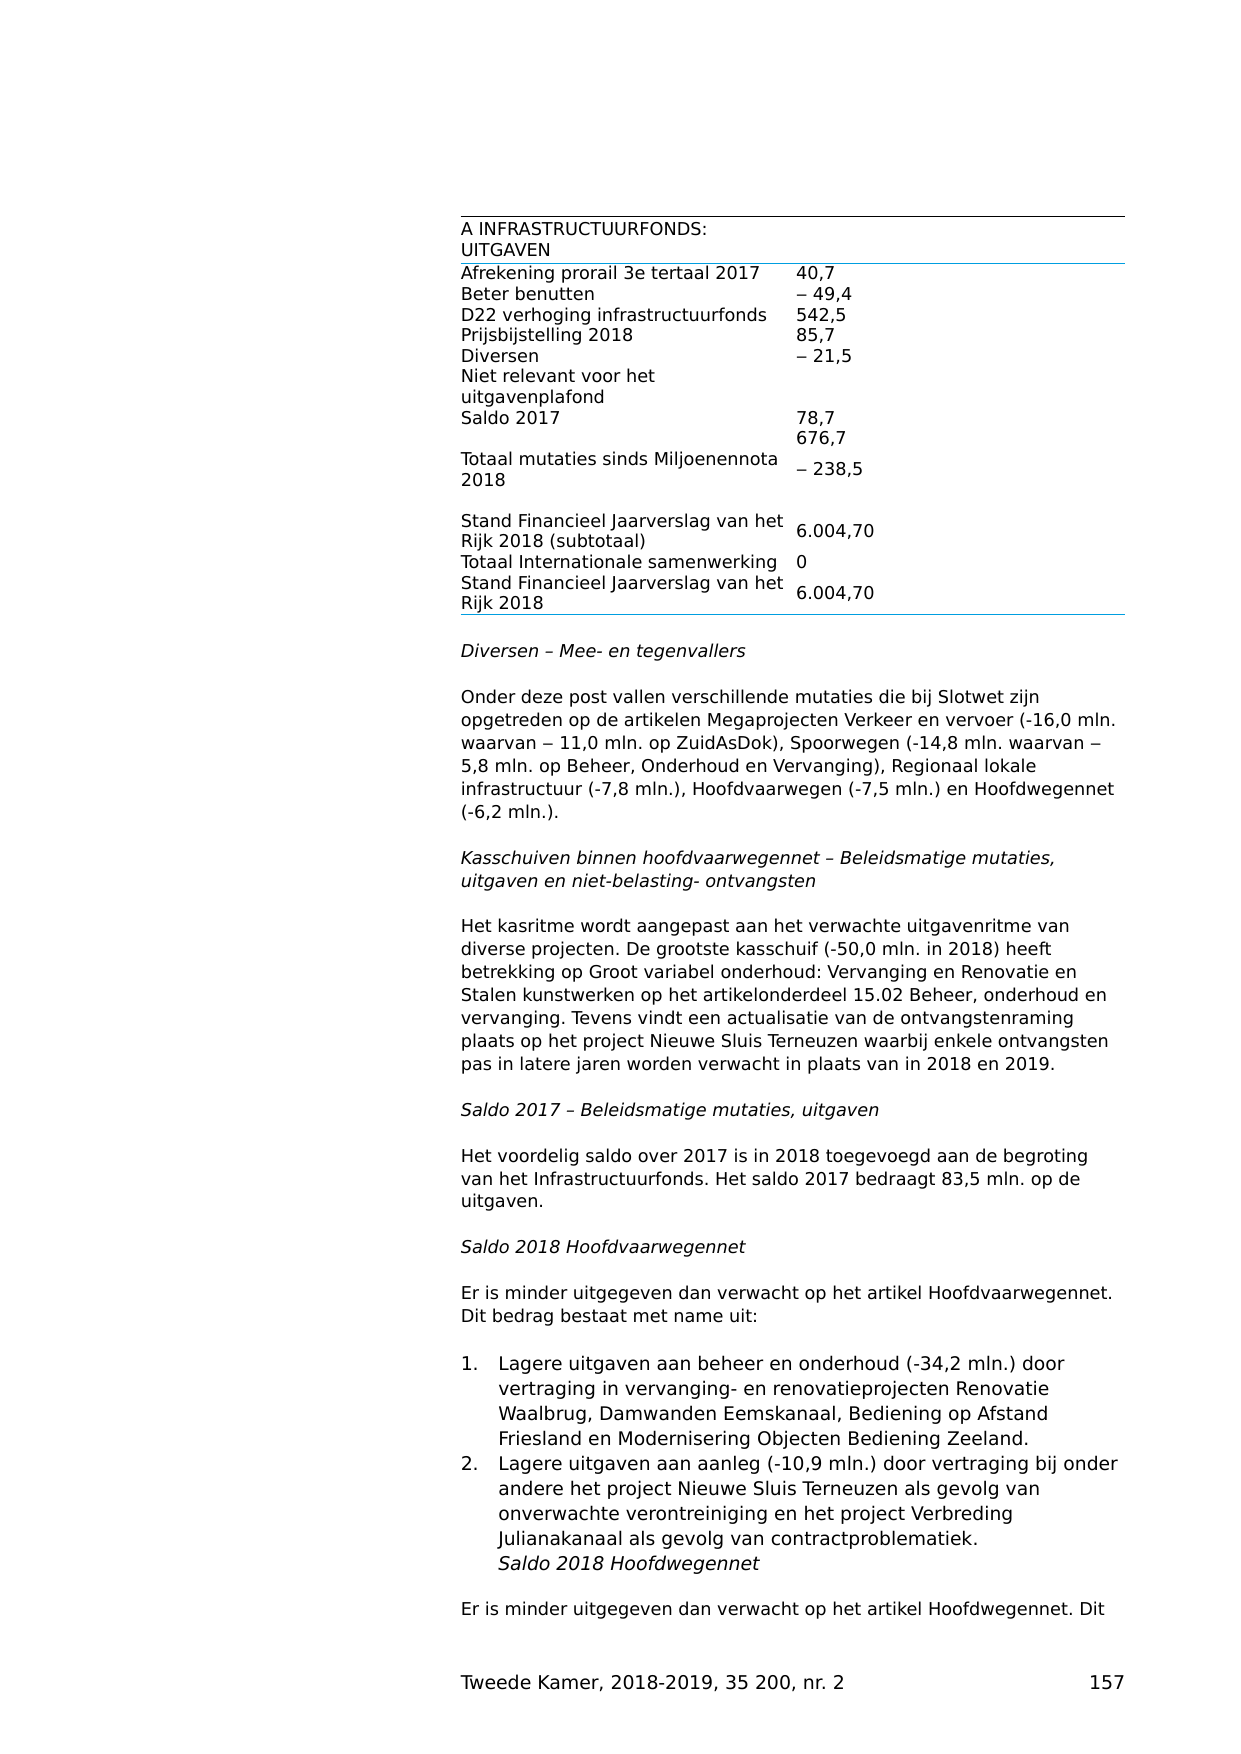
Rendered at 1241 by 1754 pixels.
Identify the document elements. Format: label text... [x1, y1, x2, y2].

table_header Infrastructuurfonds [461, 191, 1125, 216]
table_cell Prijsbijstelling 2018 [461, 325, 793, 346]
text Diversen – Mee- en tegenvallers [461, 639, 1125, 662]
table_cell ‒ 238,5 [793, 449, 1125, 490]
list Lagere uitgaven aan beheer en onderhoud (-34,2 mln.) door vertraging in vervanging- en renovatieprojecten Renovatie Waalbrug, Damwanden Eemskanaal, Bediening op Afstand Friesland en Modernisering Objecten Bediening Zeeland. [461, 1350, 1125, 1450]
text Er is minder uitgegeven dan verwacht op het artikel Hoofdwegennet. Dit [461, 1597, 1125, 1620]
list Lagere uitgaven aan aanleg (-10,9 mln.) door vertraging bij onder andere het project Nieuwe Sluis Terneuzen als gevolg van onverwachte verontreiniging en het project Verbreding Julianakanaal als gevolg van contractproblematiek. [461, 1450, 1125, 1550]
table_cell Totaal mutaties sinds Miljoenennota 2018 [461, 449, 793, 490]
text Saldo 2017 – Beleidsmatige mutaties, uitgaven [461, 1098, 1125, 1121]
table_cell 6.004,70 [793, 573, 1125, 614]
table_cell ‒ 49,4 [793, 284, 1125, 304]
text Saldo 2018 Hoofdvaarwegennet [461, 1235, 1125, 1258]
table_cell 542,5 [793, 305, 1125, 325]
text Er is minder uitgegeven dan verwacht op het artikel Hoofdvaarwegennet. Dit bedrag bestaat met name uit: [461, 1281, 1125, 1327]
list Saldo 2018 Hoofdwegennet [461, 1550, 1125, 1575]
table_cell 40,7 [793, 264, 1125, 284]
table_cell [461, 490, 793, 511]
table_cell Afrekening prorail 3e tertaal 2017 [461, 264, 793, 284]
table_cell 6.004,70 [793, 511, 1125, 552]
table_cell [793, 490, 1125, 511]
table_cell Stand Financieel Jaarverslag van het Rijk 2018 [461, 573, 793, 614]
text Onder deze post vallen verschillende mutaties die bij Slotwet zijn opgetreden op de artikelen Megaprojecten Verkeer en vervoer (-16,0 mln. waarvan ‒ 11,0 mln. op ZuidAsDok), Spoorwegen (-14,8 mln. waarvan ‒ 5,8 mln. op Beheer, Onderhoud en Vervanging), Regionaal lokale infrastructuur (-7,8 mln.), Hoofdvaarwegen (-7,5 mln.) en Hoofdwegennet (-6,2 mln.). [461, 685, 1125, 823]
table_cell 0 [793, 552, 1125, 573]
text Het voordelig saldo over 2017 is in 2018 toegevoegd aan de begroting van het Infrastructuurfonds. Het saldo 2017 bedraagt 83,5 mln. op de uitgaven. [461, 1144, 1125, 1212]
table_cell Diversen [461, 346, 793, 366]
table_cell 676,7 [793, 428, 1125, 449]
text Kasschuiven binnen hoofdvaarwegennet – Beleidsmatige mutaties, uitgaven en niet-belasting- ontvangsten [461, 846, 1125, 892]
table_cell Totaal Internationale samenwerking [461, 552, 793, 573]
table_cell A INFRASTRUCTUURFONDS: UITGAVEN [461, 217, 793, 263]
table_cell Stand Financieel Jaarverslag van het Rijk 2018 (subtotaal) [461, 511, 793, 552]
table_cell Niet relevant voor het uitgavenplafond [461, 366, 793, 408]
table_cell ‒ 21,5 [793, 346, 1125, 366]
table_cell D22 verhoging infrastructuurfonds [461, 305, 793, 325]
table_cell 85,7 [793, 325, 1125, 346]
table_cell 78,7 [793, 408, 1125, 428]
table_cell Beter benutten [461, 284, 793, 304]
table_cell [461, 428, 793, 449]
text Het kasritme wordt aangepast aan het verwachte uitgavenritme van diverse projecten. De grootste kasschuif (-50,0 mln. in 2018) heeft betrekking op Groot variabel onderhoud: Vervanging en Renovatie en Stalen kunstwerken op het artikelonderdeel 15.02 Beheer, onderhoud en vervanging. Tevens vindt een actualisatie van de ontvangstenraming plaats op het project Nieuwe Sluis Terneuzen waarbij enkele ontvangsten pas in latere jaren worden verwacht in plaats van in 2018 en 2019. [461, 914, 1125, 1075]
table_cell [793, 217, 1125, 263]
table_cell [793, 366, 1125, 408]
table_cell Saldo 2017 [461, 408, 793, 428]
